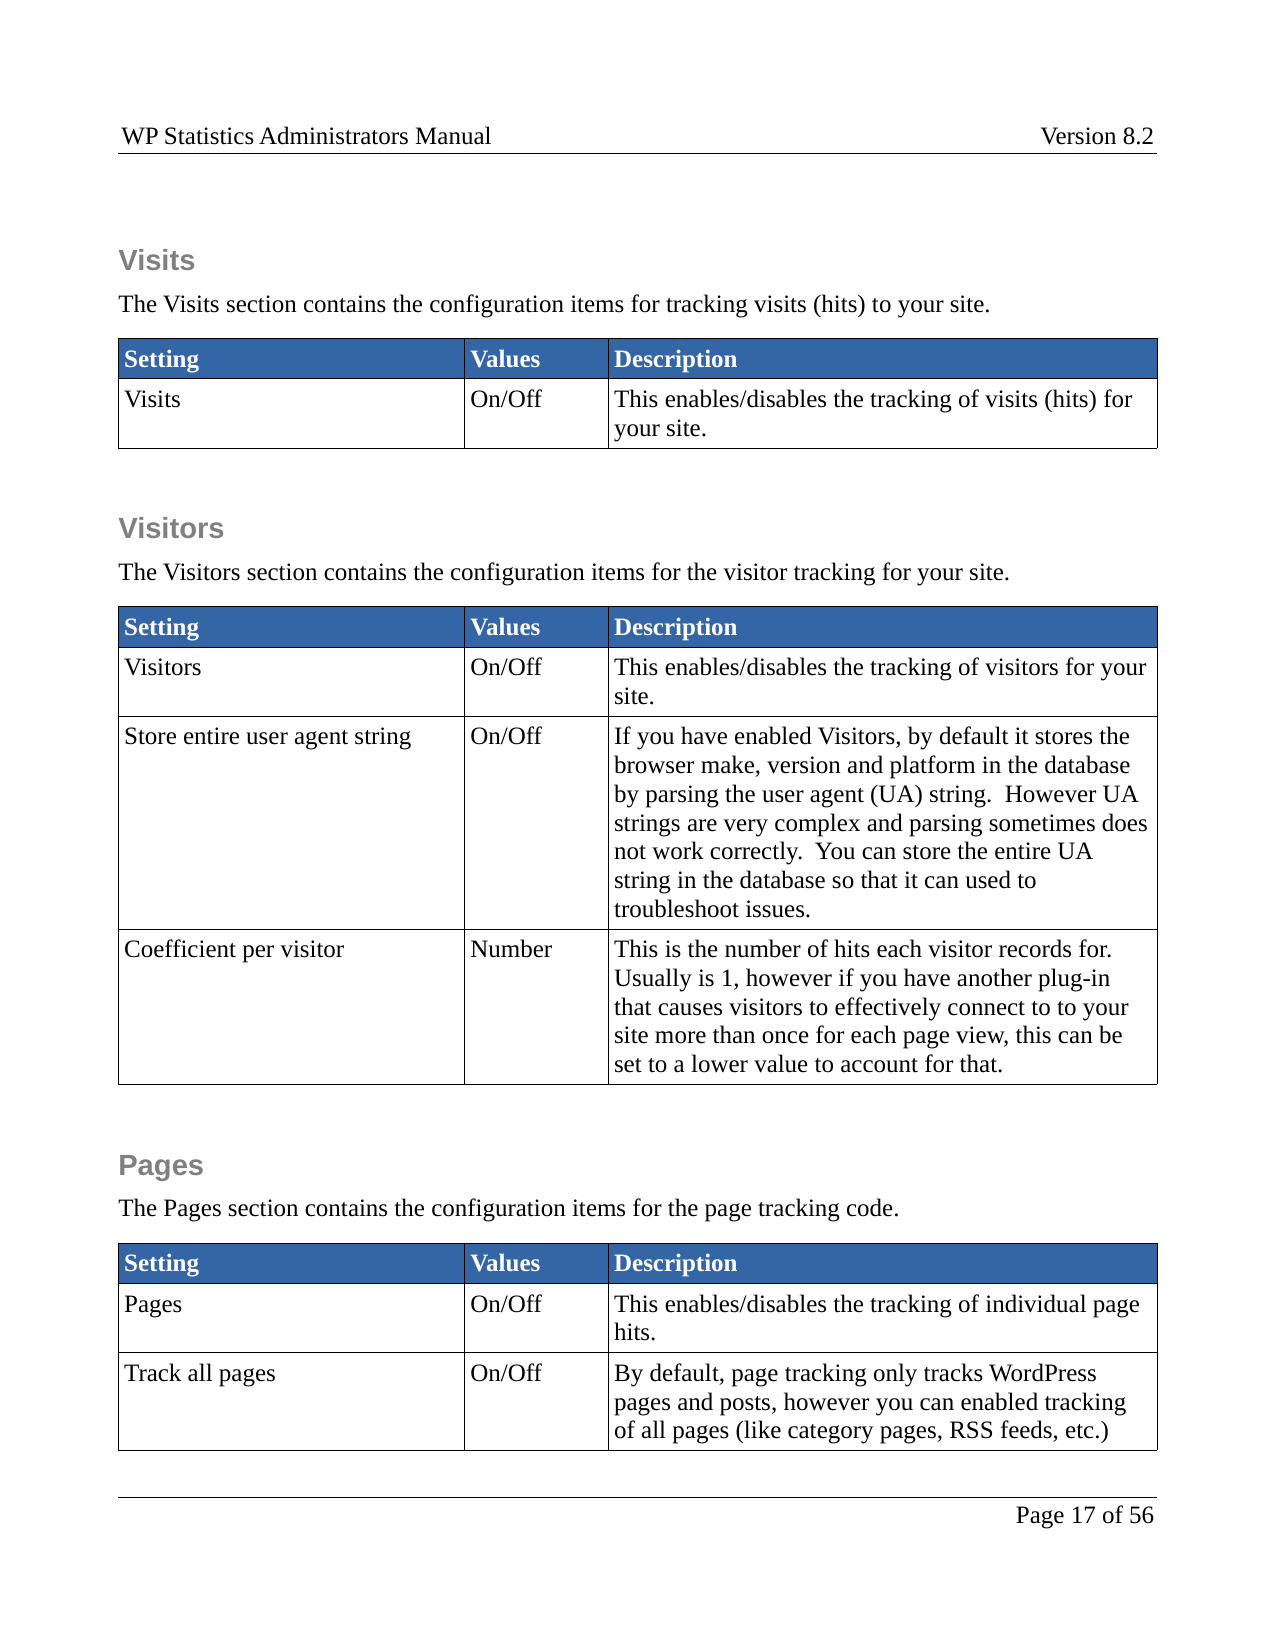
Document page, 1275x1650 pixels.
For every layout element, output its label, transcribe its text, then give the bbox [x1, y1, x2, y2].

table_header Setting [119, 607, 464, 647]
subtitle Visits [118, 243, 1157, 276]
table_cell Visitors [119, 648, 464, 716]
table_header Description [609, 607, 1157, 647]
table_cell On/Off [465, 1353, 608, 1450]
table_header Description [609, 339, 1157, 378]
text The Visitors section contains the configuration items for the visitor tracking for your site. [118, 557, 1157, 586]
table_header Values [465, 1244, 608, 1283]
table_cell On/Off [465, 648, 608, 716]
text The Visits section contains the configuration items for tracking visits (hits) to your site. [118, 289, 1157, 318]
table_header Setting [119, 1244, 464, 1283]
table_cell By default, page tracking only tracks WordPress pages and posts, however you can enabled tracking of all pages (like category pages, RSS feeds, etc.) [609, 1353, 1157, 1450]
table_header Values [465, 339, 608, 378]
table_header Description [609, 1244, 1157, 1283]
table_cell On/Off [465, 717, 608, 928]
table_cell This enables/disables the tracking of individual page hits. [609, 1284, 1157, 1352]
subtitle Pages [118, 1147, 1157, 1181]
subtitle Visitors [118, 511, 1157, 545]
table_header Setting [119, 339, 464, 378]
table_cell On/Off [465, 1284, 608, 1352]
table_cell Number [465, 930, 608, 1084]
table_cell Visits [119, 379, 464, 447]
table_cell This is the number of hits each visitor records for. Usually is 1, however if you have another plug-in that causes visitors to effectively connect to to your site more than once for each page view, this can be set to a lower value to account for that. [609, 930, 1157, 1084]
table_cell Store entire user agent string [119, 717, 464, 928]
table_cell Track all pages [119, 1353, 464, 1450]
table_cell Coefficient per visitor [119, 930, 464, 1084]
table_header Values [465, 607, 608, 647]
table_cell Pages [119, 1284, 464, 1352]
table_cell This enables/disables the tracking of visits (hits) for your site. [609, 379, 1157, 447]
table_cell This enables/disables the tracking of visitors for your site. [609, 648, 1157, 716]
text The Pages section contains the configuration items for the page tracking code. [118, 1193, 1157, 1222]
table_cell On/Off [465, 379, 608, 447]
table_cell If you have enabled Visitors, by default it stores the browser make, version and platform in the database by parsing the user agent (UA) string. However UA strings are very complex and parsing sometimes does not work correctly. You can store the entire UA string in the database so that it can used to troubleshoot issues. [609, 717, 1157, 928]
